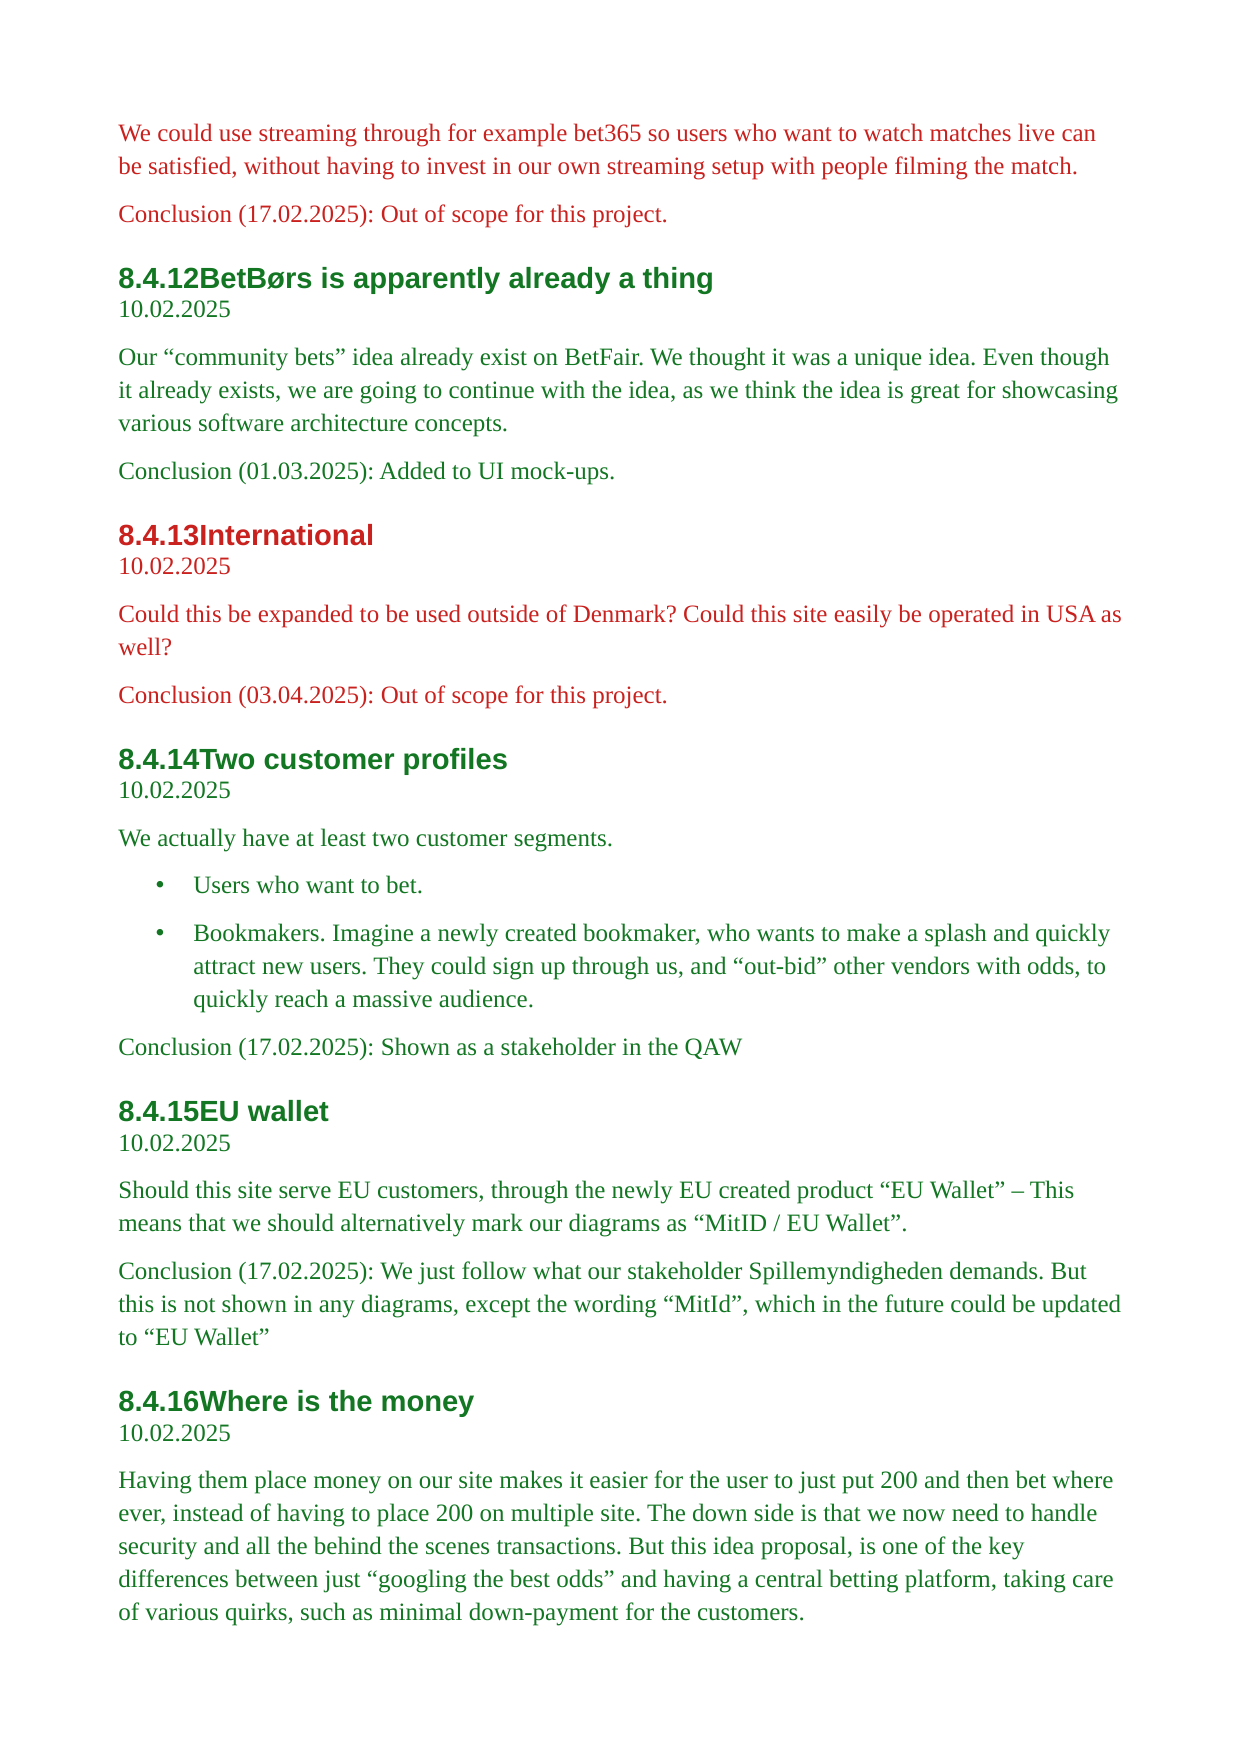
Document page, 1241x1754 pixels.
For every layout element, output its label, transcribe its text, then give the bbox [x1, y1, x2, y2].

text Conclusion (17.02.2025): Shown as a stakeholder in the QAW [118, 1032, 1122, 1061]
text Conclusion (17.02.2025): We just follow what our stakeholder Spillemyndigheden demands. But this is not shown in any diagrams, except the wording “MitId”, which in the future could be updated to “EU Wallet” [118, 1256, 1122, 1351]
text Our “community bets” idea already exist on BetFair. We thought it was a unique idea. Even though it already exists, we are going to continue with the idea, as we think the idea is great for showcasing various software architecture concepts. [118, 342, 1122, 437]
text Conclusion (03.04.2025): Out of scope for this project. [118, 680, 1122, 708]
text Having them place money on our site makes it easier for the user to just put 200 and then bet where ever, instead of having to place 200 on multiple site. The down side is that we now need to handle security and all the behind the scenes transactions. But this idea proposal, is one of the key differences between just “googling the best odds” and having a central betting platform, taking care of various quirks, such as minimal down-payment for the customers. [118, 1465, 1122, 1626]
text 10.02.2025 [118, 775, 1122, 804]
text Conclusion (17.02.2025): Out of scope for this project. [118, 199, 1122, 227]
text 10.02.2025 [118, 294, 1122, 323]
subtitle Two customer profiles [118, 742, 1122, 775]
text We could use streaming through for example bet365 so users who want to watch matches live can be satisfied, without having to invest in our own streaming setup with people filming the match. [118, 118, 1122, 180]
subtitle Where is the money [118, 1384, 1122, 1418]
list Bookmakers. Imagine a newly created bookmaker, who wants to make a splash and quickly attract new users. They could sign up through us, and “out-bid” other vendors with odds, to quickly reach a massive audience. [156, 918, 1122, 1013]
text Should this site serve EU customers, through the newly EU created product “EU Wallet” – This means that we should alternatively mark our diagrams as “MitID / EU Wallet”. [118, 1175, 1122, 1237]
list Users who want to bet. [156, 871, 1122, 899]
subtitle International [118, 518, 1122, 551]
subtitle BetBørs is apparently already a thing [118, 261, 1122, 294]
text Conclusion (01.03.2025): Added to UI mock-ups. [118, 456, 1122, 484]
text We actually have at least two customer segments. [118, 823, 1122, 852]
text Could this be expanded to be used outside of Denmark? Could this site easily be operated in USA as well? [118, 599, 1122, 661]
text 10.02.2025 [118, 1418, 1122, 1446]
subtitle EU wallet [118, 1094, 1122, 1128]
text 10.02.2025 [118, 551, 1122, 580]
text 10.02.2025 [118, 1128, 1122, 1156]
